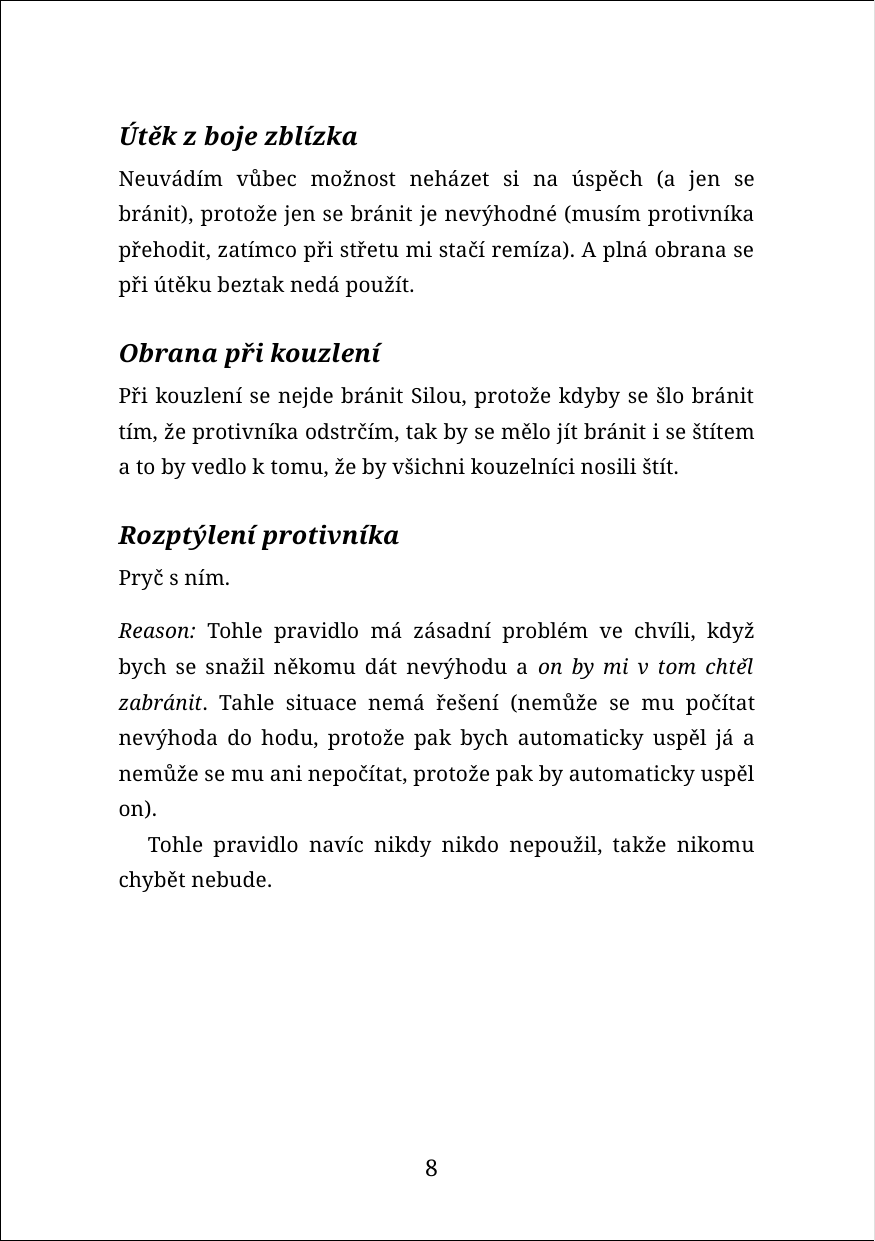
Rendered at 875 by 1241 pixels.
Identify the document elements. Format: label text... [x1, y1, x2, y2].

subtitle Rozptýlení protivníka [118, 517, 756, 552]
text Pryč s ním. [118, 563, 756, 592]
subtitle Obrana při kouzlení [118, 336, 756, 370]
subtitle Útěk z boje zblízka [118, 118, 756, 152]
text Při kouzlení se nejde bránit Silou, protože kdyby se šlo bránit tím, že protivníka odstrčím, tak by se mělo jít bránit i se štítem a to by vedlo k tomu, že by všichni kouzelníci nosili štít. [118, 381, 756, 481]
text Reason: Tohle pravidlo má zásadní problém ve chvíli, když bych se snažil někomu dát nevýhodu a on by mi v tom chtěl zabránit. Tahle situace nemá řešení (nemůže se mu počítat nevýhoda do hodu, protože pak bych automaticky uspěl já a nemůže se mu ani nepočítat, protože pak by automaticky uspěl on). Tohle pravidlo navíc nikdy nikdo nepoužil, takže nikomu chybět nebude. [118, 617, 756, 894]
text Neuvádím vůbec možnost neházet si na úspěch (a jen se bránit), protože jen se bránit je nevýhodné (musím protivníka přehodit, zatímco při střetu mi stačí remíza). A plná obrana se při útěku beztak nedá použít. [118, 164, 756, 299]
